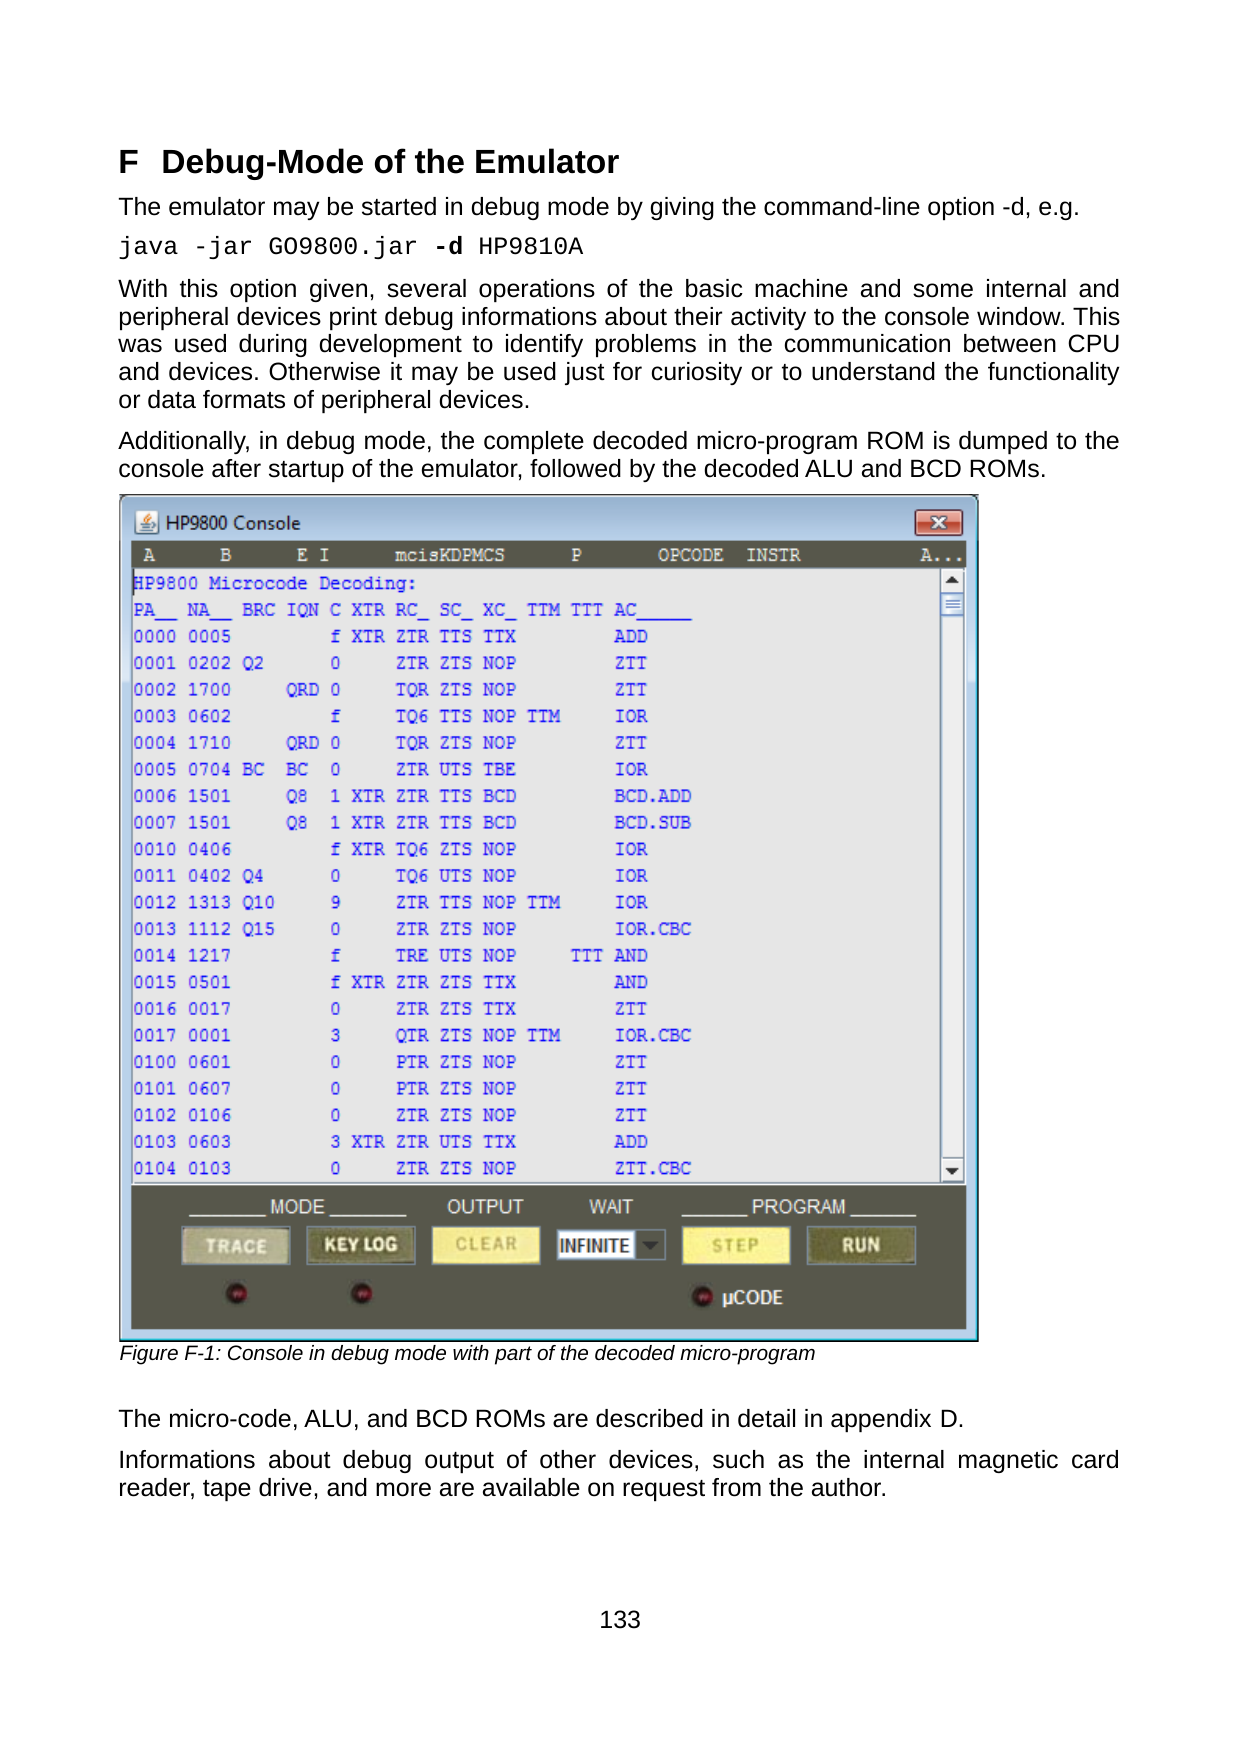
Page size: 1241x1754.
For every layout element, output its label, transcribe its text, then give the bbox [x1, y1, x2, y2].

subtitle Debug-Mode of the Emulator [118, 143, 1122, 181]
text Figure F-1: Console in debug mode with part of the decoded micro-program [119, 1342, 979, 1365]
picture [119, 494, 979, 1342]
text The micro-code, ALU, and BCD ROMs are described in detail in appendix D. [118, 1405, 1122, 1433]
text Informations about debug output of other devices, such as the internal magnetic card reader, tape drive, and more are available on request from the author. [118, 1446, 1122, 1502]
text Additionally, in debug mode, the complete decoded micro-program ROM is dumped to the console after startup of the emulator, followed by the decoded ALU and BCD ROMs. [118, 426, 1122, 482]
text The emulator may be started in debug mode by giving the command-line option -d, e.g. [118, 193, 1122, 221]
text With this option given, several operations of the basic machine and some internal and peripheral devices print debug informations about their activity to the console window. This was used during development to identify problems in the communication between CPU and devices. Otherwise it may be used just for curiosity or to understand the functionality or data formats of peripheral devices. [118, 274, 1122, 414]
text java -jar GO9800.jar -d HP9810A [118, 233, 1122, 262]
